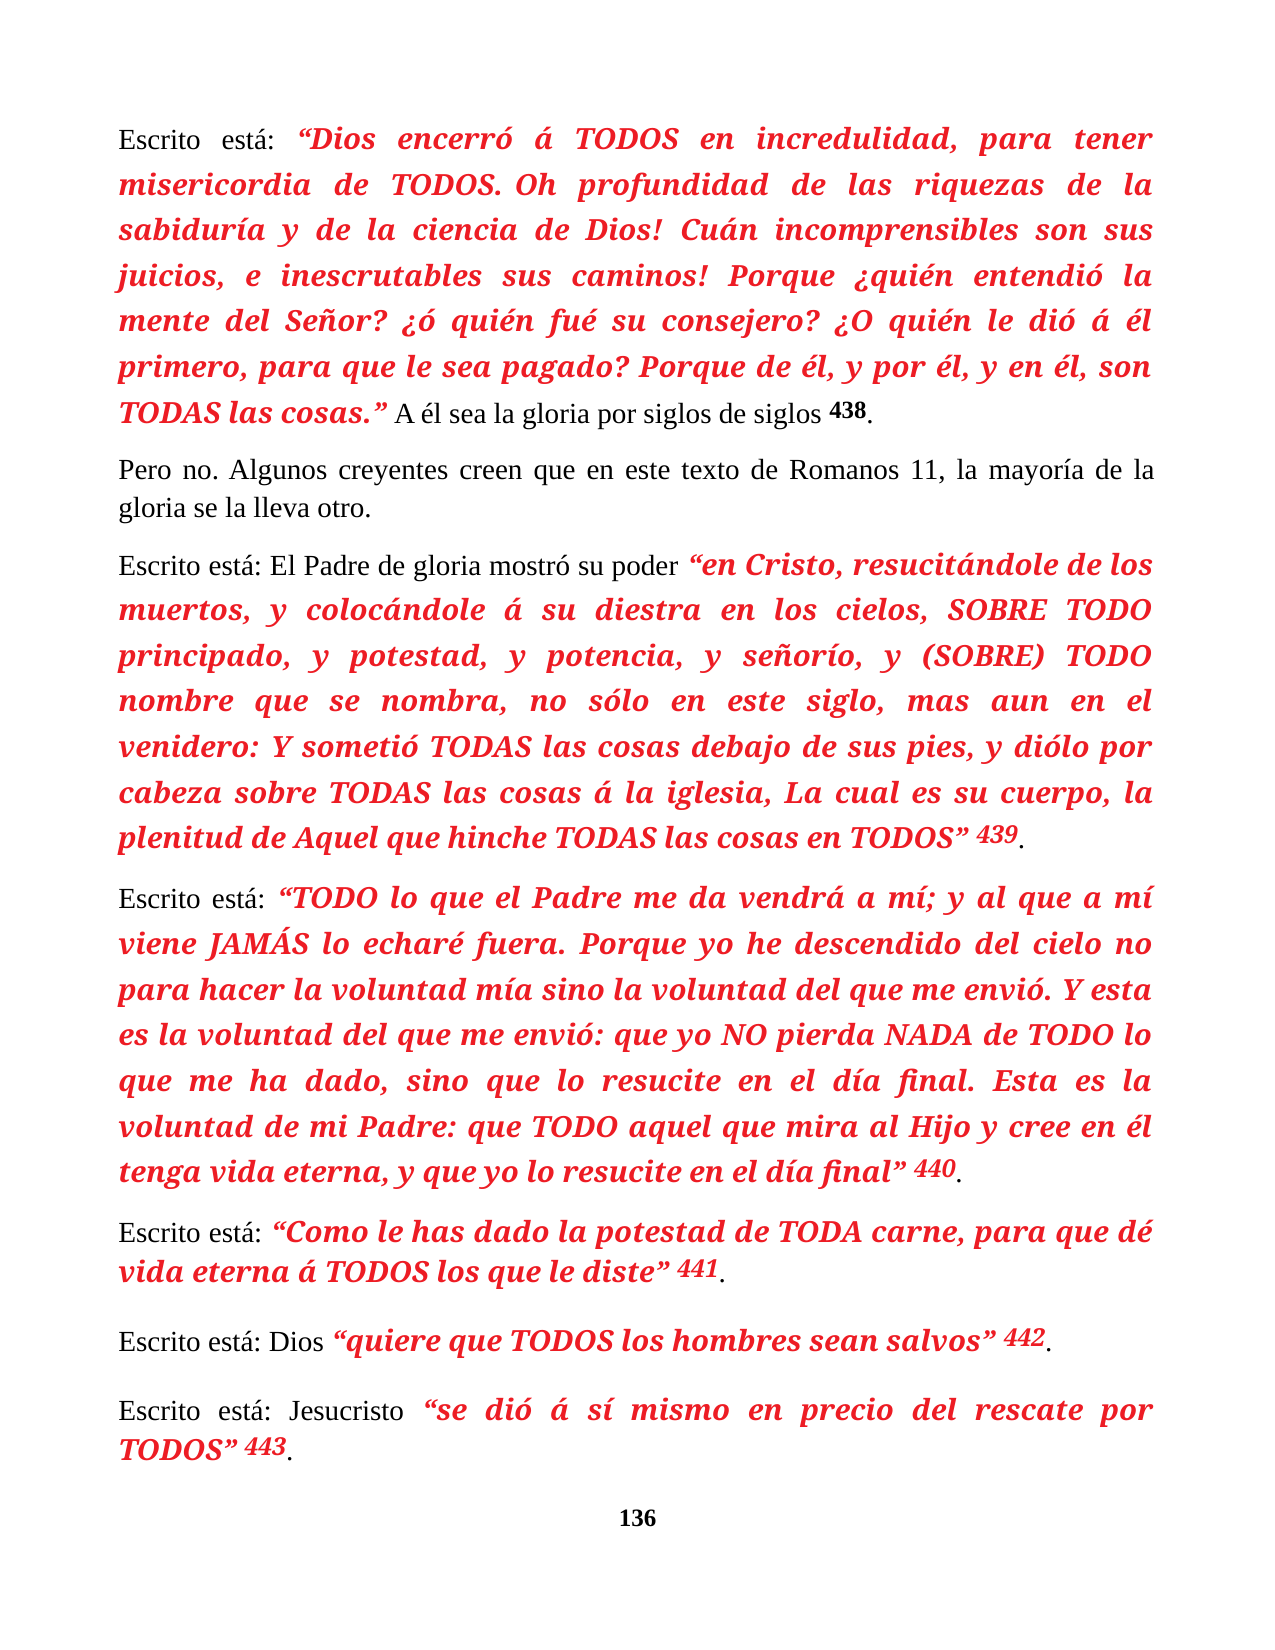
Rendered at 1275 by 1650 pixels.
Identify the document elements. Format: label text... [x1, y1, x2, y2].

text Escrito está: Dios “quiere que TODOS los hombres sean salvos” . [118, 1321, 1157, 1360]
text Escrito está: Jesucristo “se dió á sí mismo en precio del rescate por TODOS” . [118, 1390, 1157, 1469]
text Escrito está: “Como le has dado la potestad de TODA carne, para que dé vida eterna á TODOS los que le diste” . [118, 1212, 1157, 1291]
text Pero no. Algunos creyentes creen que en este texto de Romanos 11, la mayoría de la gloria se la lleva otro. [118, 452, 1157, 524]
text Escrito está: El Padre de gloria mostró su poder “en Cristo, resucitándole de los muertos, y colocándole á su diestra en los cielos, SOBRE TODO principado, y potestad, y potencia, y señorío, y (SOBRE) TODO nombre que se nombra, no sólo en este siglo, mas aun en el venidero: Y sometió TODAS las cosas debajo de sus pies, y diólo por cabeza sobre TODAS las cosas á la iglesia, La cual es su cuerpo, la plenitud de Aquel que hinche TODAS las cosas en TODOS” . [118, 544, 1157, 857]
text Escrito está: “TODO lo que el Padre me da vendrá a mí; y al que a mí viene JAMÁS lo echaré fuera. Porque yo he descendido del cielo no para hacer la voluntad mía sino la voluntad del que me envió. Y esta es la voluntad del que me envió: que yo NO pierda NADA de TODO lo que me ha dado, sino que lo resucite en el día final. Esta es la voluntad de mi Padre: que TODO aquel que mira al Hijo y cree en él tenga vida eterna, y que yo lo resucite en el día final” . [118, 878, 1157, 1191]
text Escrito está: “Dios encerró á TODOS en incredulidad, para tener misericordia de TODOS. Oh profundidad de las riquezas de la sabiduría y de la ciencia de Dios! ­Cuán incomprensibles son sus juicios, e inescrutables sus caminos! Porque ¿quién entendió la mente del Señor? ¿ó quién fué su consejero? ¿O quién le dió á él primero, para que le sea pagado? Porque de él, y por él, y en él, son TODAS las cosas.” A él sea la gloria por siglos de siglos . [118, 118, 1157, 432]
